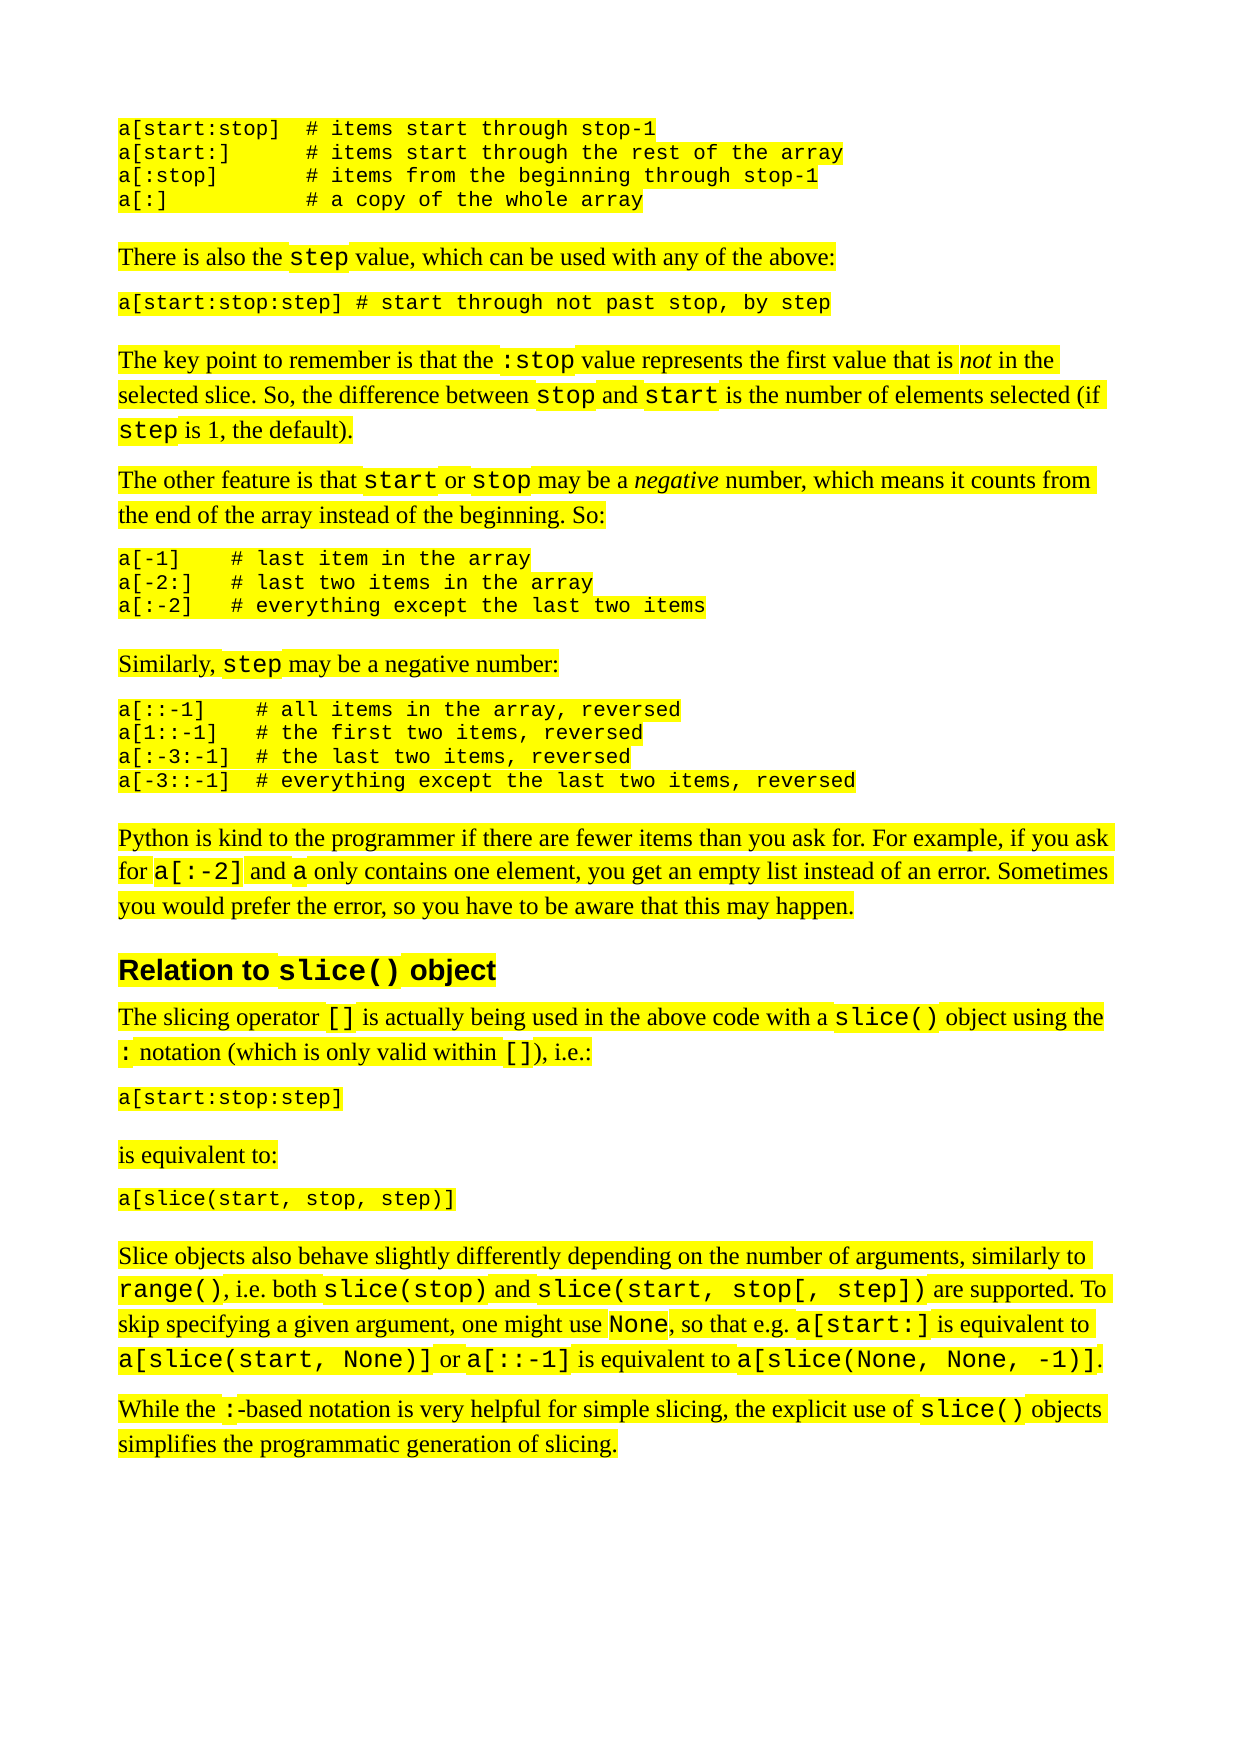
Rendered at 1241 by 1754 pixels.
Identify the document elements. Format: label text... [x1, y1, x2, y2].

text a[start:] # items start through the rest of the array [118, 142, 1122, 165]
subtitle Relation to slice() object [118, 953, 1122, 989]
text There is also the step value, which can be used with any of the above: [118, 242, 1122, 273]
text a[1::-1] # the first two items, reversed [118, 722, 1122, 746]
text a[-2:] # last two items in the array [118, 572, 1122, 596]
text The slicing operator [] is actually being used in the above code with a slice() object using the : notation (which is only valid within []), i.e.: [118, 1002, 1122, 1068]
text Python is kind to the programmer if there are fewer items than you ask for. For example, if you ask for a[:-2] and a only contains one element, you get an empty list instead of an error. Sometimes you would prefer the error, so you have to be aware that this may happen. [118, 823, 1122, 919]
text a[::-1] # all items in the array, reversed [118, 699, 1122, 722]
text a[slice(start, stop, step)] [118, 1188, 1122, 1211]
text a[start:stop] # items start through stop-1 [118, 118, 1122, 142]
text The other feature is that start or stop may be a negative number, which means it counts from the end of the array instead of the beginning. So: [118, 466, 1122, 529]
text a[-3::-1] # everything except the last two items, reversed [118, 769, 1122, 793]
text a[:stop] # items from the beginning through stop-1 [118, 165, 1122, 189]
text a[-1] # last item in the array [118, 548, 1122, 572]
text While the :-based notation is very helpful for simple slicing, the explicit use of slice() objects simplifies the programmatic generation of slicing. [118, 1394, 1122, 1458]
text Similarly, step may be a negative number: [118, 649, 1122, 679]
text a[:-3:-1] # the last two items, reversed [118, 746, 1122, 769]
text a[:-2] # everything except the last two items [118, 596, 1122, 619]
text a[start:stop:step] # start through not past stop, by step [118, 292, 1122, 316]
text is equivalent to: [118, 1140, 1122, 1169]
text a[start:stop:step] [118, 1087, 1122, 1111]
text Slice objects also behave slightly differently depending on the number of arguments, similarly to range(), i.e. both slice(stop) and slice(start, stop[, step]) are supported. To skip specifying a given argument, one might use None, so that e.g. a[start:] is equivalent to a[slice(start, None)] or a[::-1] is equivalent to a[slice(None, None, -1)]. [118, 1241, 1122, 1375]
text The key point to remember is that the :stop value represents the first value that is not in the selected slice. So, the difference between stop and start is the number of elements selected (if step is 1, the default). [118, 345, 1122, 446]
text a[:] # a copy of the whole array [118, 189, 1122, 213]
